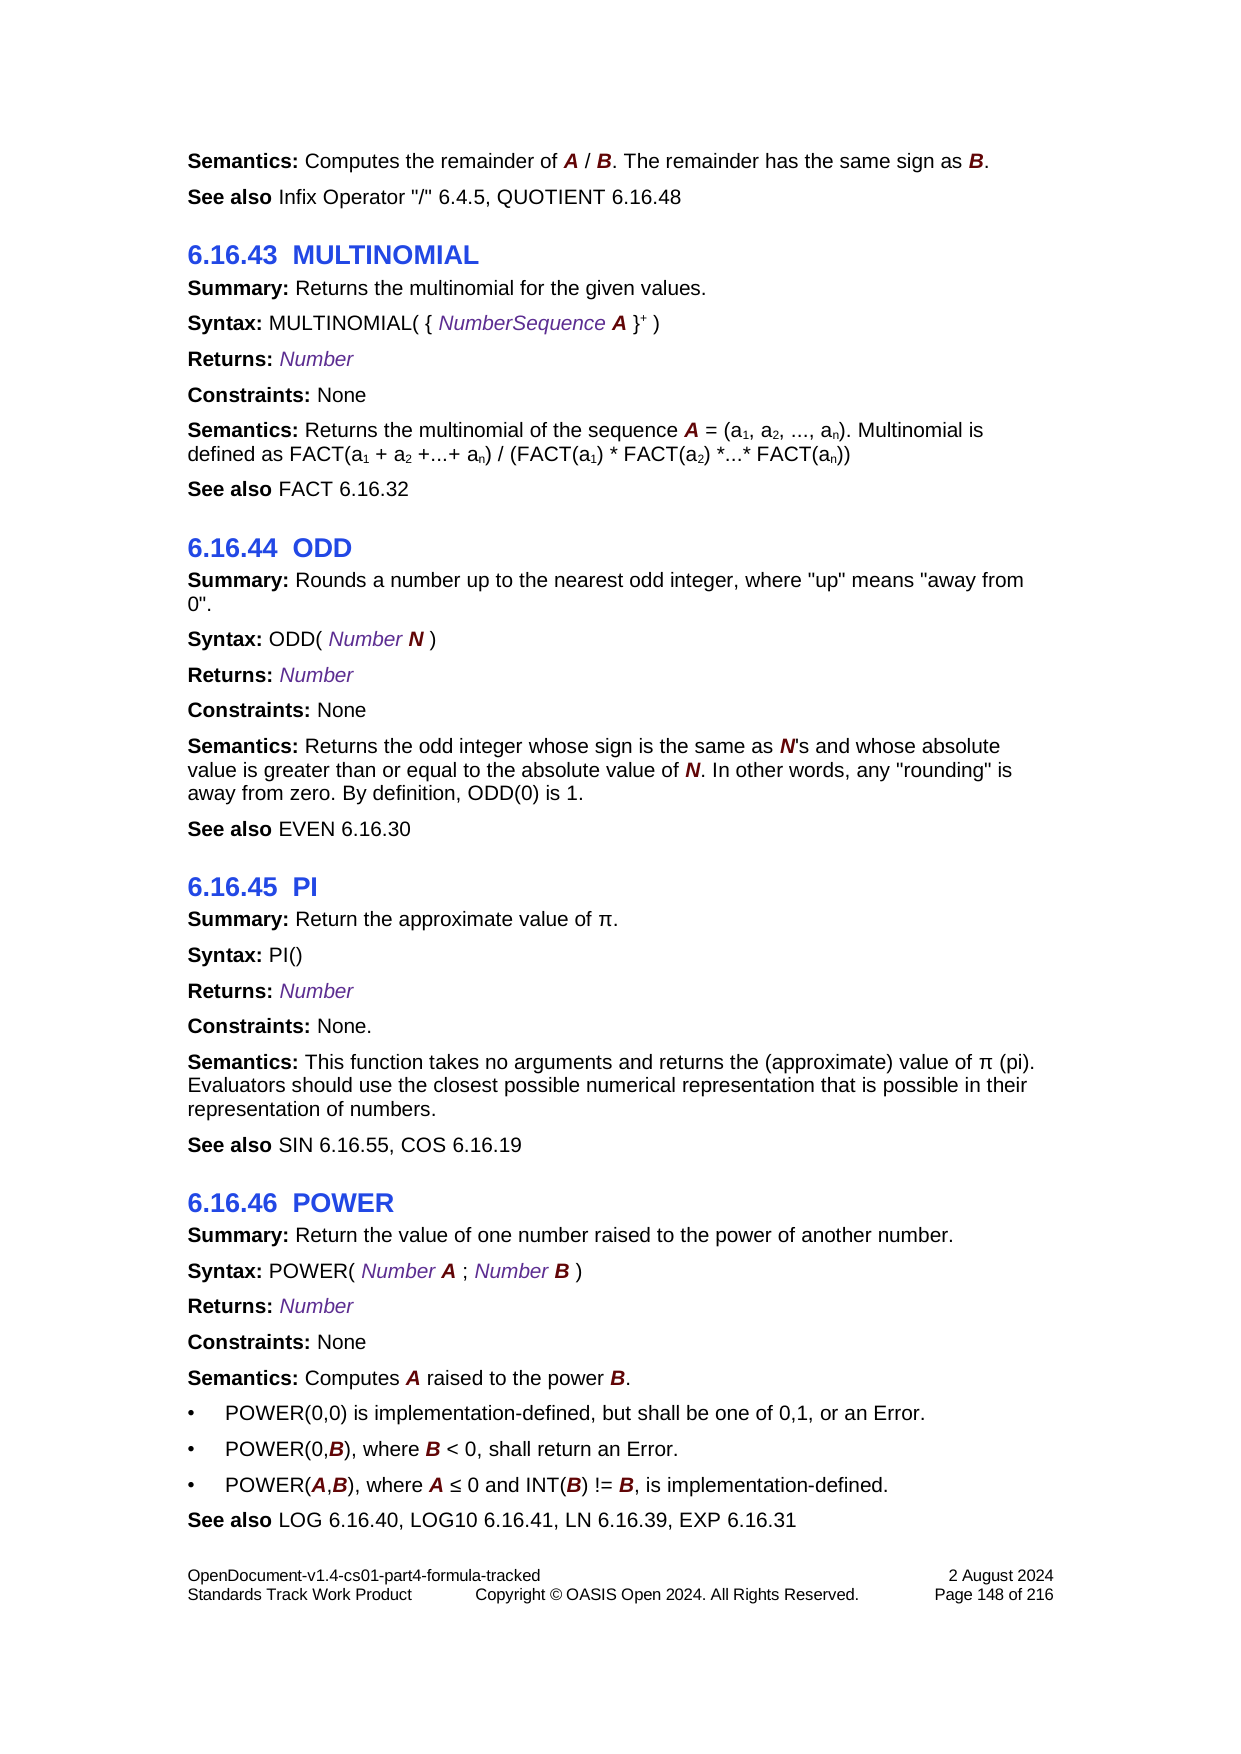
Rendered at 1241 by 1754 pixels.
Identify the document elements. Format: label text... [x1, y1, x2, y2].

list POWER(0,B), where B < 0, shall return an Error. [187, 1437, 1053, 1461]
text Summary: Rounds a number up to the nearest odd integer, where "up" means "away from 0". [187, 568, 1053, 616]
subtitle ODD [187, 532, 1053, 562]
text Constraints: None. [187, 1015, 1053, 1038]
list POWER(A,B), where A ≤ 0 and INT(B) != B, is implementation-defined. [187, 1473, 1053, 1497]
subtitle POWER [187, 1188, 1053, 1218]
text See also FACT 6.16.32 [187, 478, 1053, 501]
text Semantics: This function takes no arguments and returns the (approximate) value of π (pi). Evaluators should use the closest possible numerical representation that is possible in their representation of numbers. [187, 1050, 1053, 1121]
text See also LOG 6.16.40, LOG10 6.16.41, LN 6.16.39, EXP 6.16.31 [187, 1509, 1053, 1532]
text Returns: Number [187, 663, 1053, 687]
text Constraints: None [187, 1331, 1053, 1354]
text Syntax: PI() [187, 943, 1053, 967]
text Summary: Return the approximate value of π. [187, 908, 1053, 931]
list POWER(0,0) is implementation-defined, but shall be one of 0,1, or an Error. [187, 1402, 1053, 1425]
text Summary: Return the value of one number raised to the power of another number. [187, 1224, 1053, 1247]
text Semantics: Returns the odd integer whose sign is the same as N's and whose absolute value is greater than or equal to the absolute value of N. In other words, any "rounding" is away from zero. By definition, ODD(0) is 1. [187, 734, 1053, 805]
text Syntax: MULTINOMIAL( { NumberSequence A }+ ) [187, 312, 1053, 335]
text Returns: Number [187, 347, 1053, 371]
text Returns: Number [187, 979, 1053, 1003]
subtitle PI [187, 872, 1053, 902]
text Semantics: Returns the multinomial of the sequence A = (a1, a2, ..., an). Multinomial is defined as FACT(a1 + a2 +...+ an) / (FACT(a1) * FACT(a2) *...* FACT(an)) [187, 419, 1053, 466]
subtitle MULTINOMIAL [187, 240, 1053, 270]
text Constraints: None [187, 383, 1053, 407]
text Semantics: Computes the remainder of A / B. The remainder has the same sign as B. [187, 150, 1053, 173]
text Summary: Returns the multinomial for the given values. [187, 276, 1053, 300]
text Semantics: Computes A raised to the power B. [187, 1366, 1053, 1390]
text See also EVEN 6.16.30 [187, 817, 1053, 841]
text Syntax: ODD( Number N ) [187, 628, 1053, 651]
text See also Infix Operator "/" 6.4.5, QUOTIENT 6.16.48 [187, 186, 1053, 209]
text Syntax: POWER( Number A ; Number B ) [187, 1259, 1053, 1283]
text See also SIN 6.16.55, COS 6.16.19 [187, 1133, 1053, 1157]
text Constraints: None [187, 699, 1053, 722]
text Returns: Number [187, 1295, 1053, 1318]
